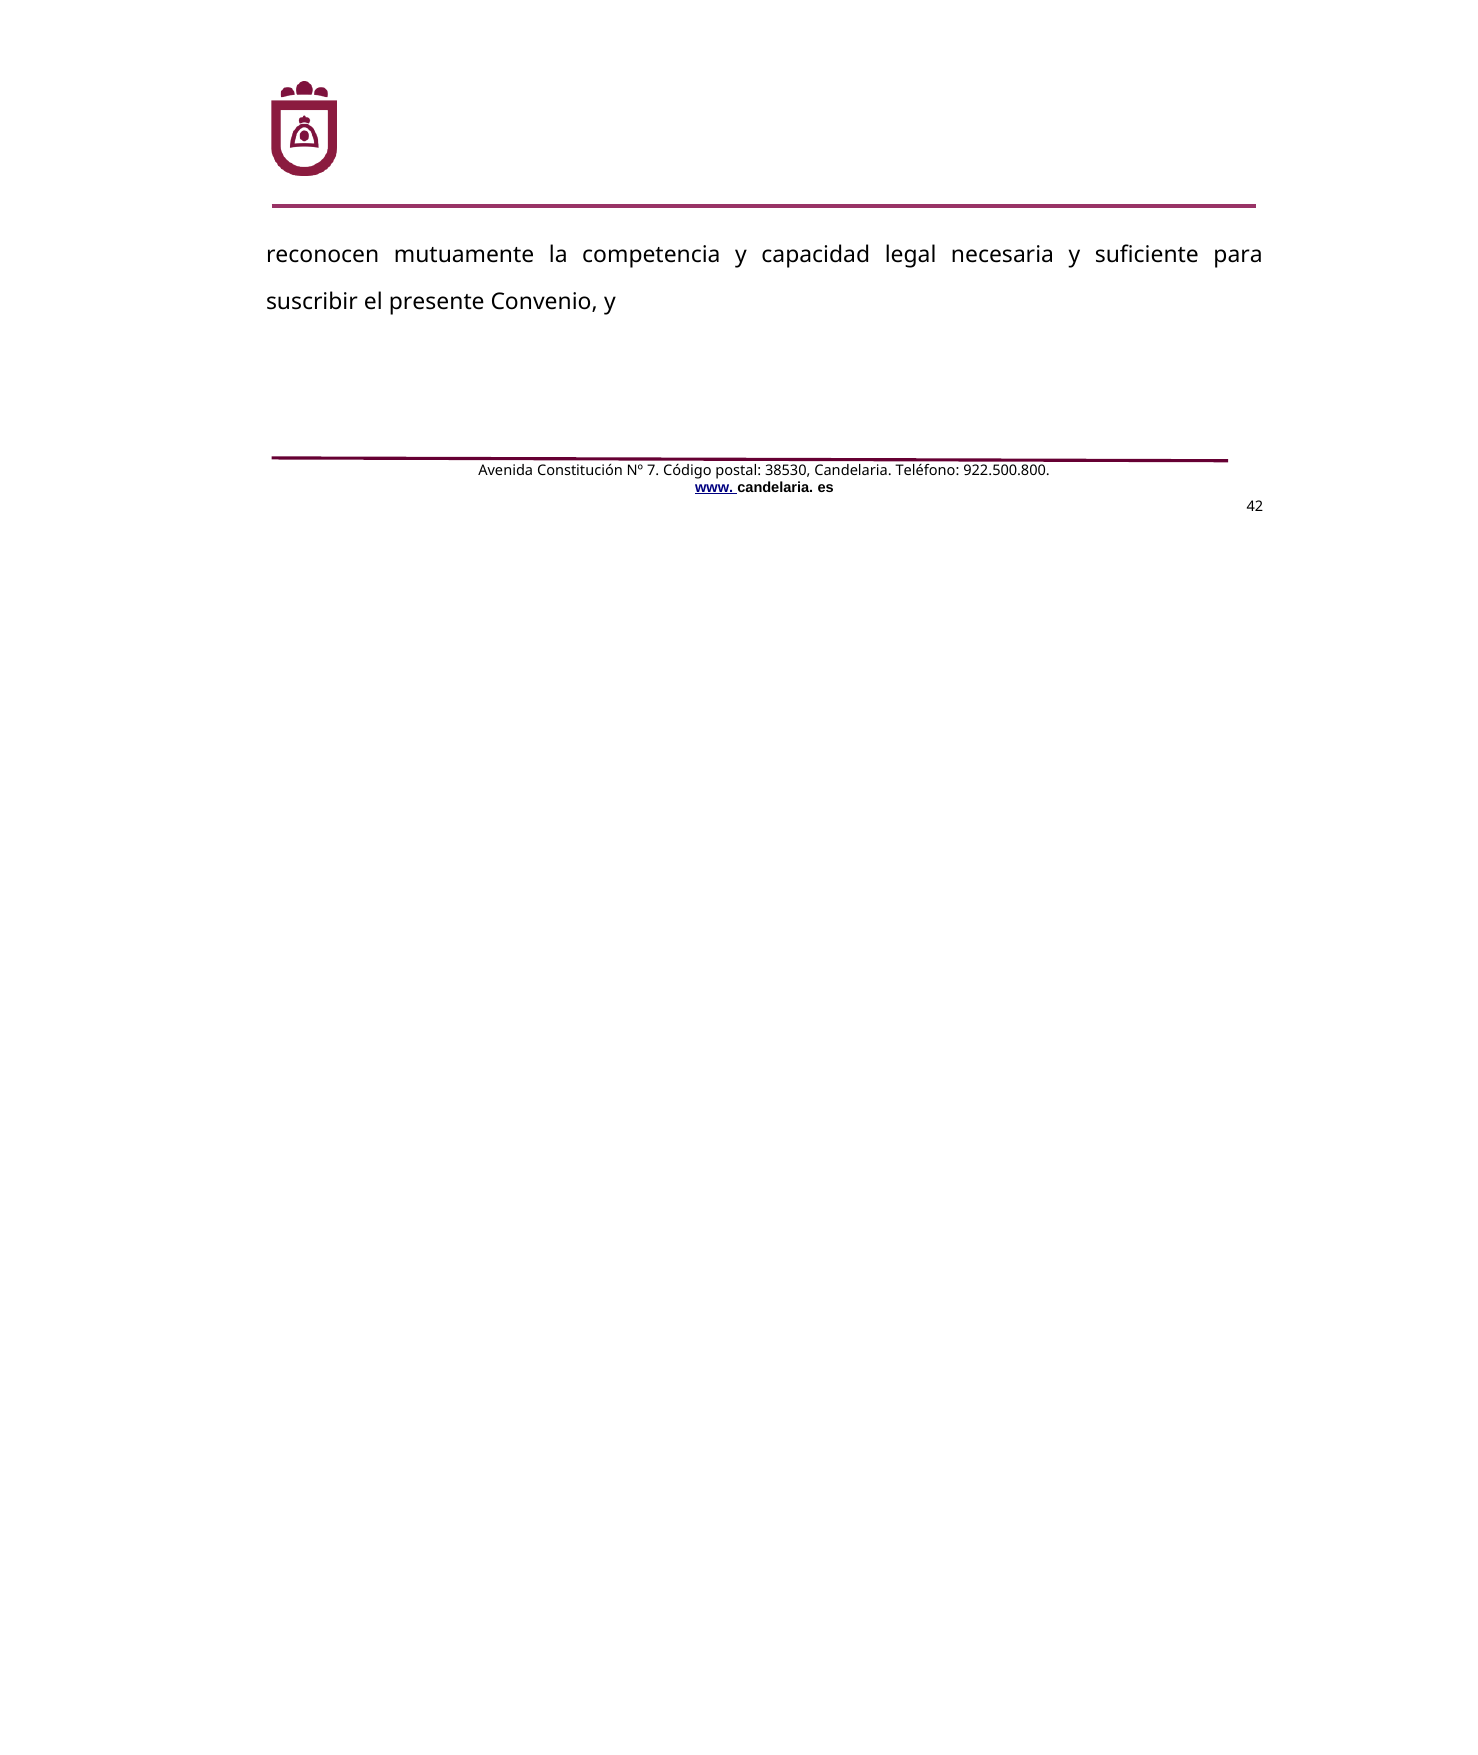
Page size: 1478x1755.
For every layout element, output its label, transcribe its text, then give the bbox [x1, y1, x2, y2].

text 42 [37, 496, 1263, 516]
text reconocen mutuamente la competencia y capacidad legal necesaria y suficiente para suscribir el presente Convenio, y [266, 238, 1263, 317]
text www. candelaria. es [272, 479, 1256, 496]
text Avenida Constitución Nº 7. Código postal: 38530, Candelaria. Teléfono: 922.500.800. [272, 456, 1256, 479]
